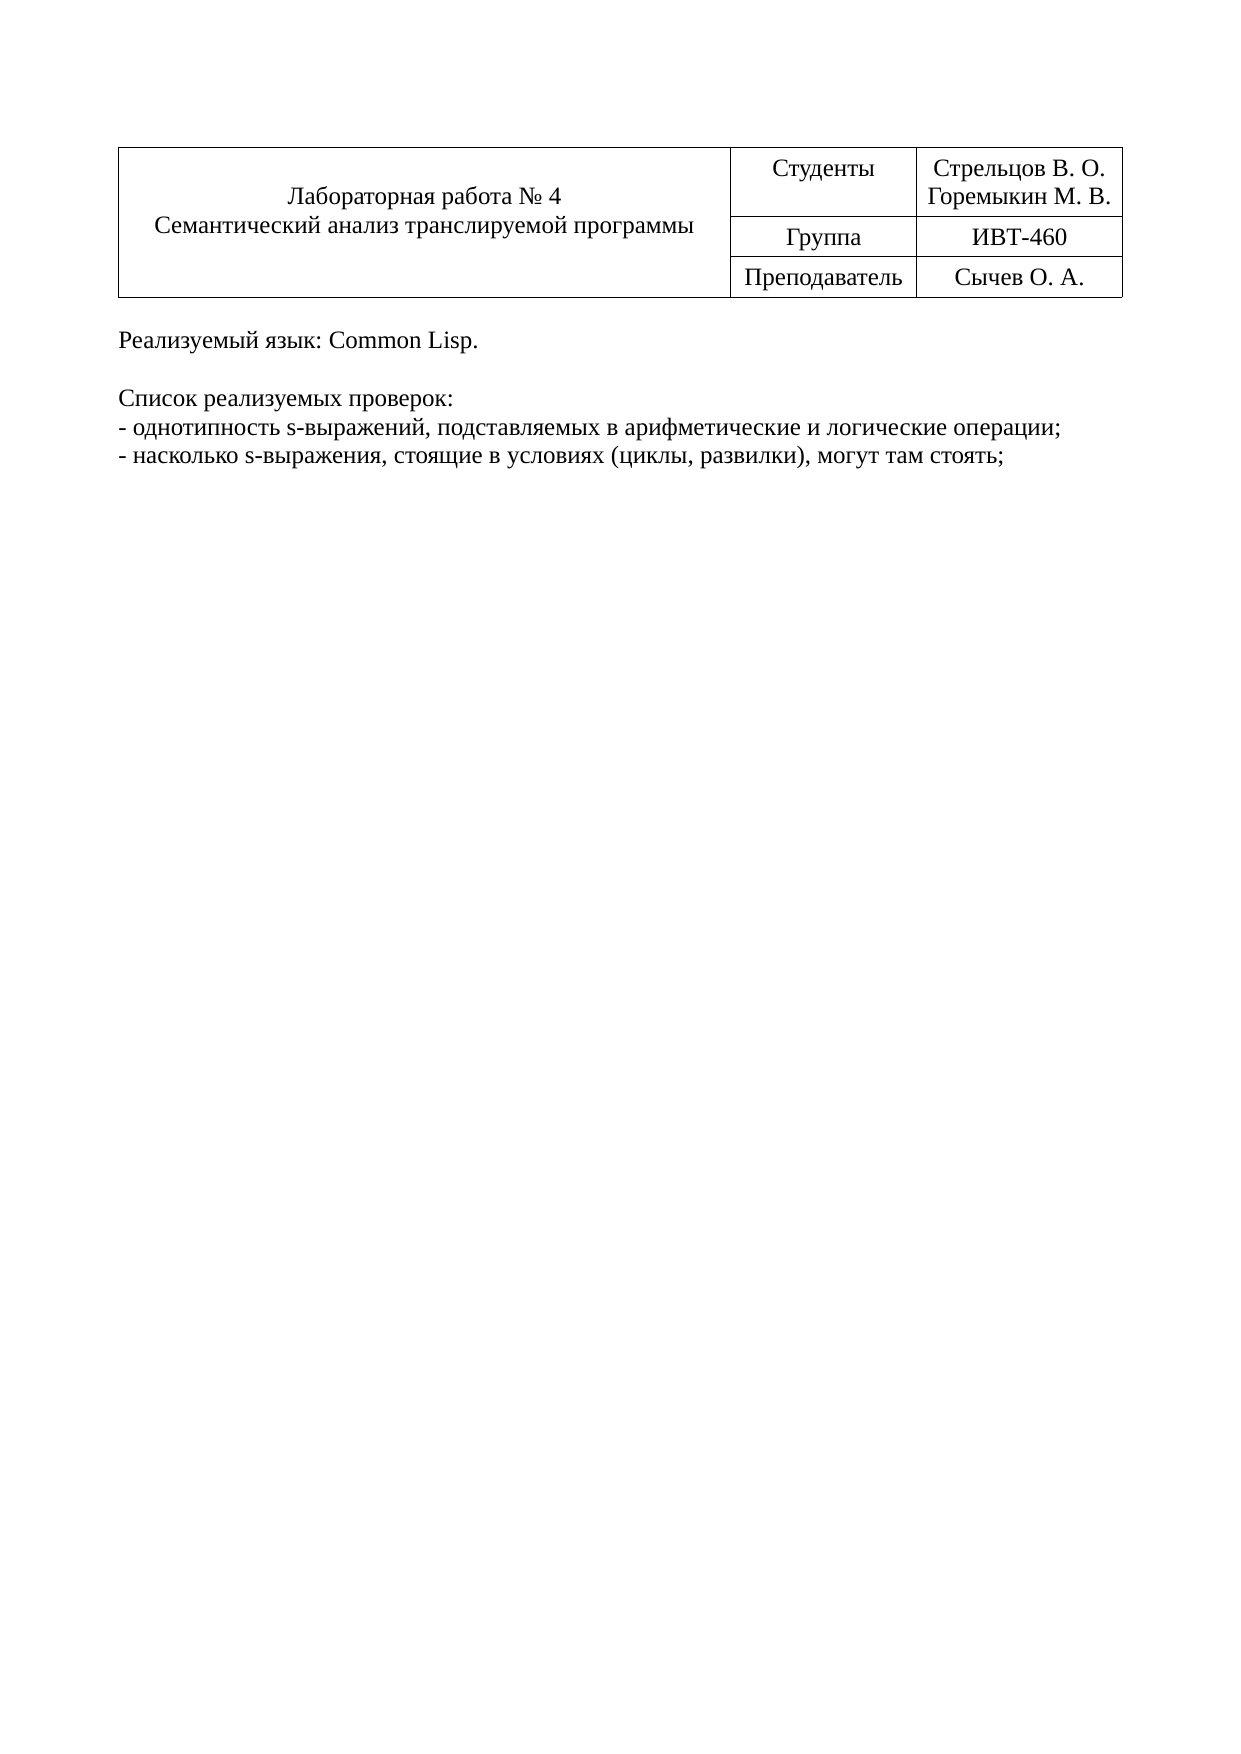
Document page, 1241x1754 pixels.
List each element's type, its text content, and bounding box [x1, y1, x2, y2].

text Список реализуемых проверок: [118, 383, 1122, 412]
table_header Стрельцов В. О. Горемыкин М. В. [917, 148, 1122, 216]
table_cell Преподаватель [731, 257, 916, 297]
table_cell ИВТ-460 [917, 217, 1122, 256]
text - однотипность s-выражений, подставляемых в арифметические и логические операции; [118, 412, 1122, 440]
text - насколько s-выражения, стоящие в условиях (циклы, развилки), могут там стоять; [118, 440, 1122, 469]
table_cell Группа [731, 217, 916, 256]
table_cell Сычев О. А. [917, 257, 1122, 297]
table_header Лабораторная работа № 4 Семантический анализ транслируемой программы [119, 148, 730, 297]
table_header Студенты [731, 148, 916, 216]
text Реализуемый язык: Common Lisp. [118, 325, 1122, 354]
